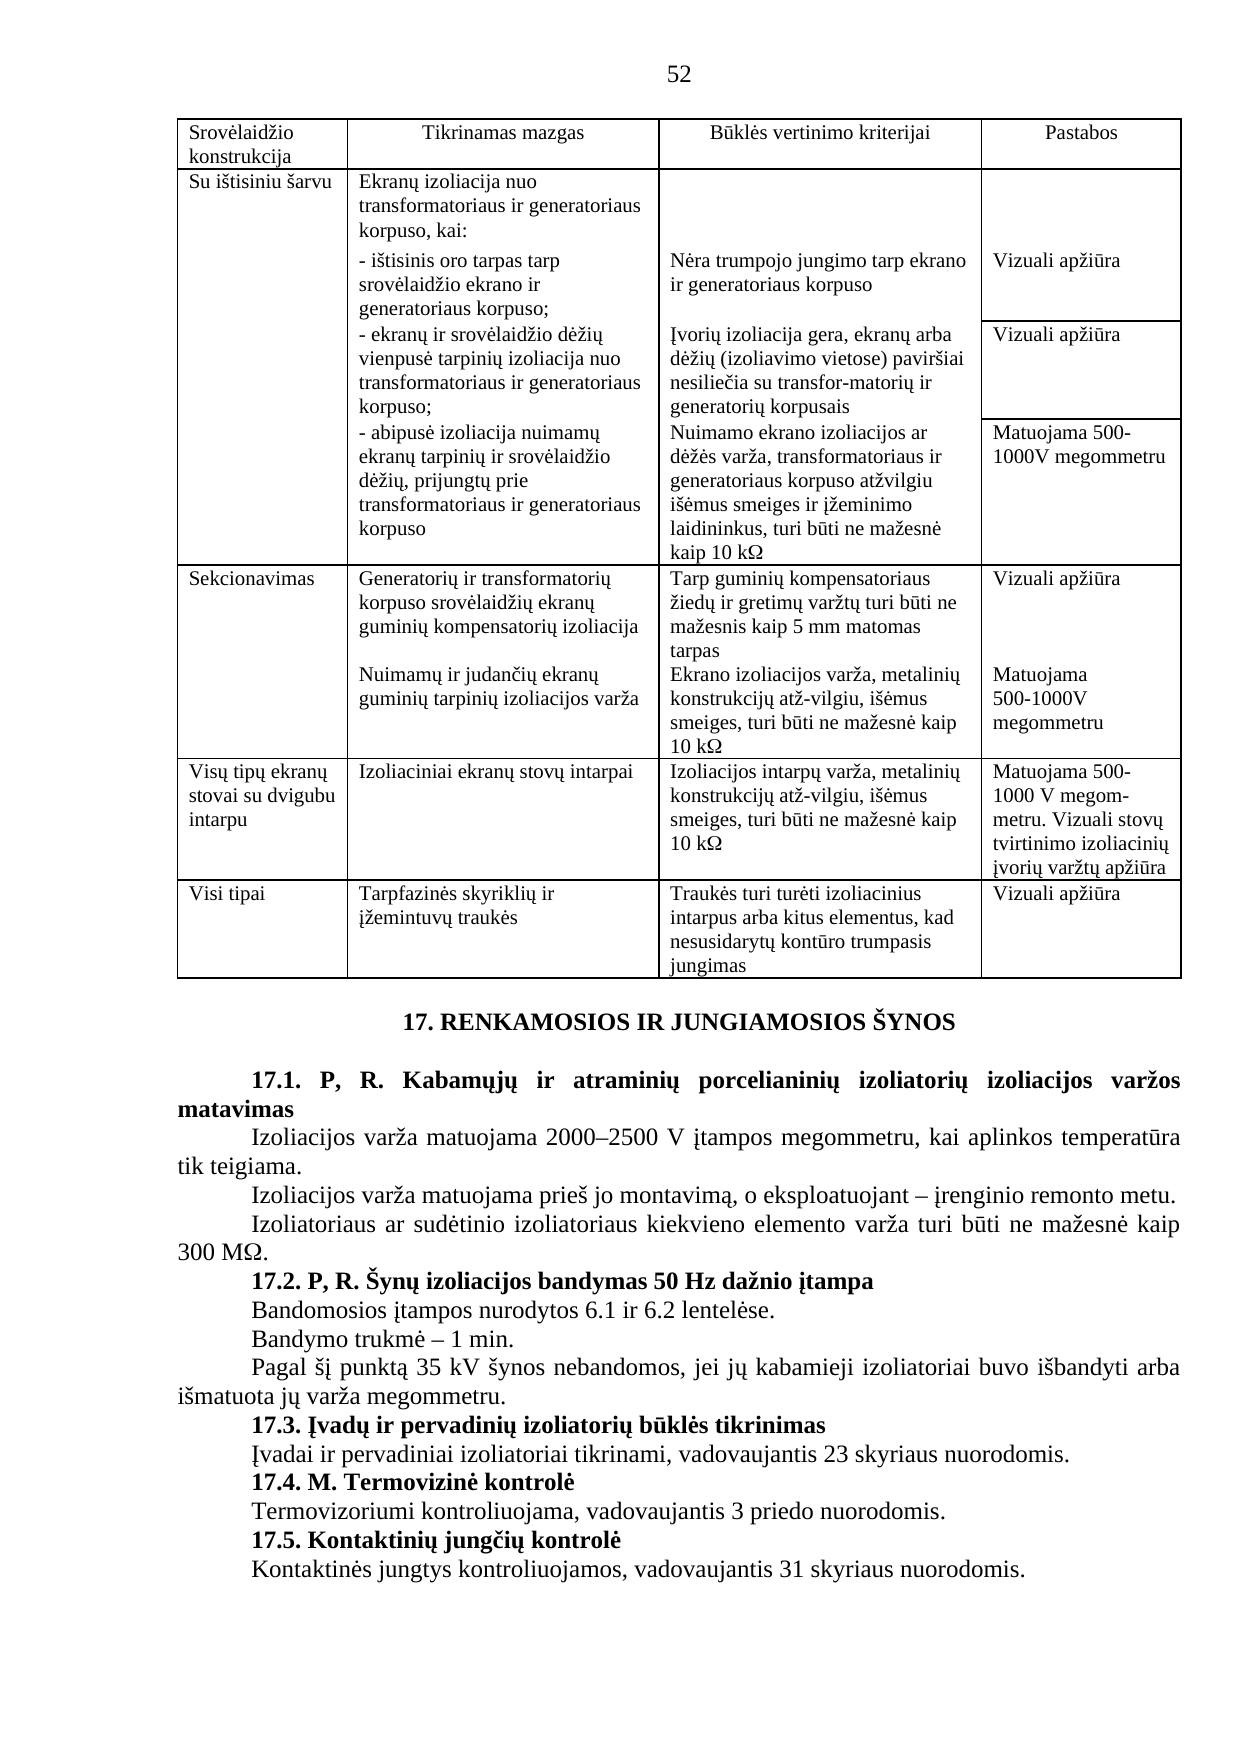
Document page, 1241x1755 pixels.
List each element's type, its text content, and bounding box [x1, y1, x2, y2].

table_header Būklės vertinimo kriterijai [660, 120, 981, 168]
table_cell [982, 170, 1180, 248]
table_cell Sekcionavimas [178, 566, 347, 662]
table_cell Generatorių ir transformatorių korpuso srovėlaidžių ekranų guminių kompensatorių izoliacija [348, 566, 658, 662]
table_cell [178, 248, 347, 320]
table_header Tikrinamas mazgas [348, 120, 658, 168]
table_cell Vizuali apžiūra [982, 881, 1180, 977]
table_cell Matuojama 500-1000V megommetru [982, 662, 1180, 758]
table_cell [178, 320, 347, 418]
text Kontaktinės jungtys kontroliuojamos, vadovaujantis 31 skyriaus nuorodomis. [177, 1554, 1181, 1582]
text Izoliatoriaus ar sudėtinio izoliatoriaus kiekvieno elemento varža turi būti ne mažesnė kaip 300 M. [177, 1209, 1181, 1266]
table_cell Vizuali apžiūra [982, 248, 1180, 320]
table_cell Matuojama 500-1000V megommetru [982, 420, 1180, 564]
table_cell Vizuali apžiūra [982, 322, 1180, 418]
table_cell Su ištisiniu šarvu [178, 170, 347, 248]
text 17.1. P, R. Kabamųjų ir atraminių porcelianinių izoliatorių izoliacijos varžos matavimas [177, 1065, 1181, 1122]
table_cell [178, 662, 347, 758]
table_header Srovėlaidžio konstrukcija [178, 120, 347, 168]
text 17. RENKAMOSIOS IR JUNGIAMOSIOS ŠYNOS [177, 1007, 1181, 1036]
text 17.5. Kontaktinių jungčių kontrolė [177, 1525, 1181, 1554]
text Bandomosios įtampos nurodytos 6.1 ir 6.2 lentelėse. [177, 1295, 1181, 1324]
text Izoliacijos varža matuojama prieš jo montavimą, o eksploatuojant – įrenginio remonto metu. [177, 1180, 1181, 1209]
table_cell Visų tipų ekranų stovai su dvigubu intarpu [178, 759, 347, 879]
table_cell Įvorių izoliacija gera, ekranų arba dėžių (izoliavimo vietose) paviršiai nesiliečia su transfor-matorių ir generatorių korpusais [660, 320, 981, 418]
table_cell Ekrano izoliacijos varža, metalinių konstrukcijų atž-vilgiu, išėmus smeiges, turi būti ne mažesnė kaip 10 k [660, 662, 981, 758]
table_cell Ekranų izoliacija nuo transformatoriaus ir generatoriaus korpuso, kai: [348, 170, 658, 248]
table_cell Matuojama 500-1000 V megom-metru. Vizuali stovų tvirtinimo izoliacinių įvorių varžtų apžiūra [982, 759, 1180, 879]
table_cell Nuimamo ekrano izoliacijos ar dėžės varža, transformatoriaus ir generatoriaus korpuso atžvilgiu išėmus smeiges ir įžeminimo laidininkus, turi būti ne mažesnė kaip 10 k [660, 418, 981, 564]
table_cell Nuimamų ir judančių ekranų guminių tarpinių izoliacijos varža [348, 662, 658, 758]
table_cell Tarp guminių kompensatoriaus žiedų ir gretimų varžtų turi būti ne mažesnis kaip 5 mm matomas tarpas [660, 566, 981, 662]
text Izoliacijos varža matuojama 2000–2500 V įtampos megommetru, kai aplinkos temperatūra tik teigiama. [177, 1122, 1181, 1180]
text Įvadai ir pervadiniai izoliatoriai tikrinami, vadovaujantis 23 skyriaus nuorodomis. [177, 1439, 1181, 1467]
table_cell Visi tipai [178, 881, 347, 977]
text Bandymo trukmė – 1 min. [177, 1324, 1181, 1352]
table_cell Tarpfazinės skyriklių ir įžemintuvų traukės [348, 881, 658, 977]
table_cell Izoliaciniai ekranų stovų intarpai [348, 759, 658, 879]
table_cell - abipusė izoliacija nuimamų ekranų tarpinių ir srovėlaidžio dėžių, prijungtų prie transformatoriaus ir generatoriaus korpuso [348, 418, 658, 564]
table_cell Traukės turi turėti izoliacinius intarpus arba kitus elementus, kad nesusidarytų kontūro trumpasis jungimas [660, 881, 981, 977]
table_header Pastabos [982, 120, 1180, 168]
table_cell [660, 170, 981, 248]
table_cell Nėra trumpojo jungimo tarp ekrano ir generatoriaus korpuso [660, 248, 981, 320]
table_cell [178, 418, 347, 564]
text Pagal šį punktą 35 kV šynos nebandomos, jei jų kabamieji izoliatoriai buvo išbandyti arba išmatuota jų varža megommetru. [177, 1352, 1181, 1410]
text 17.4. M. Termovizinė kontrolė [177, 1467, 1181, 1496]
table_cell Izoliacijos intarpų varža, metalinių konstrukcijų atž-vilgiu, išėmus smeiges, turi būti ne mažesnė kaip 10 k [660, 759, 981, 879]
table_cell Vizuali apžiūra [982, 566, 1180, 662]
table_cell - ištisinis oro tarpas tarp srovėlaidžio ekrano ir generatoriaus korpuso; [348, 248, 658, 320]
text 17.3. Įvadų ir pervadinių izoliatorių būklės tikrinimas [177, 1410, 1181, 1439]
text 17.2. P, R. Šynų izoliacijos bandymas 50 Hz dažnio įtampa [177, 1266, 1181, 1295]
text Termovizoriumi kontroliuojama, vadovaujantis 3 priedo nuorodomis. [177, 1496, 1181, 1525]
table_cell - ekranų ir srovėlaidžio dėžių vienpusė tarpinių izoliacija nuo transformatoriaus ir generatoriaus korpuso; [348, 320, 658, 418]
